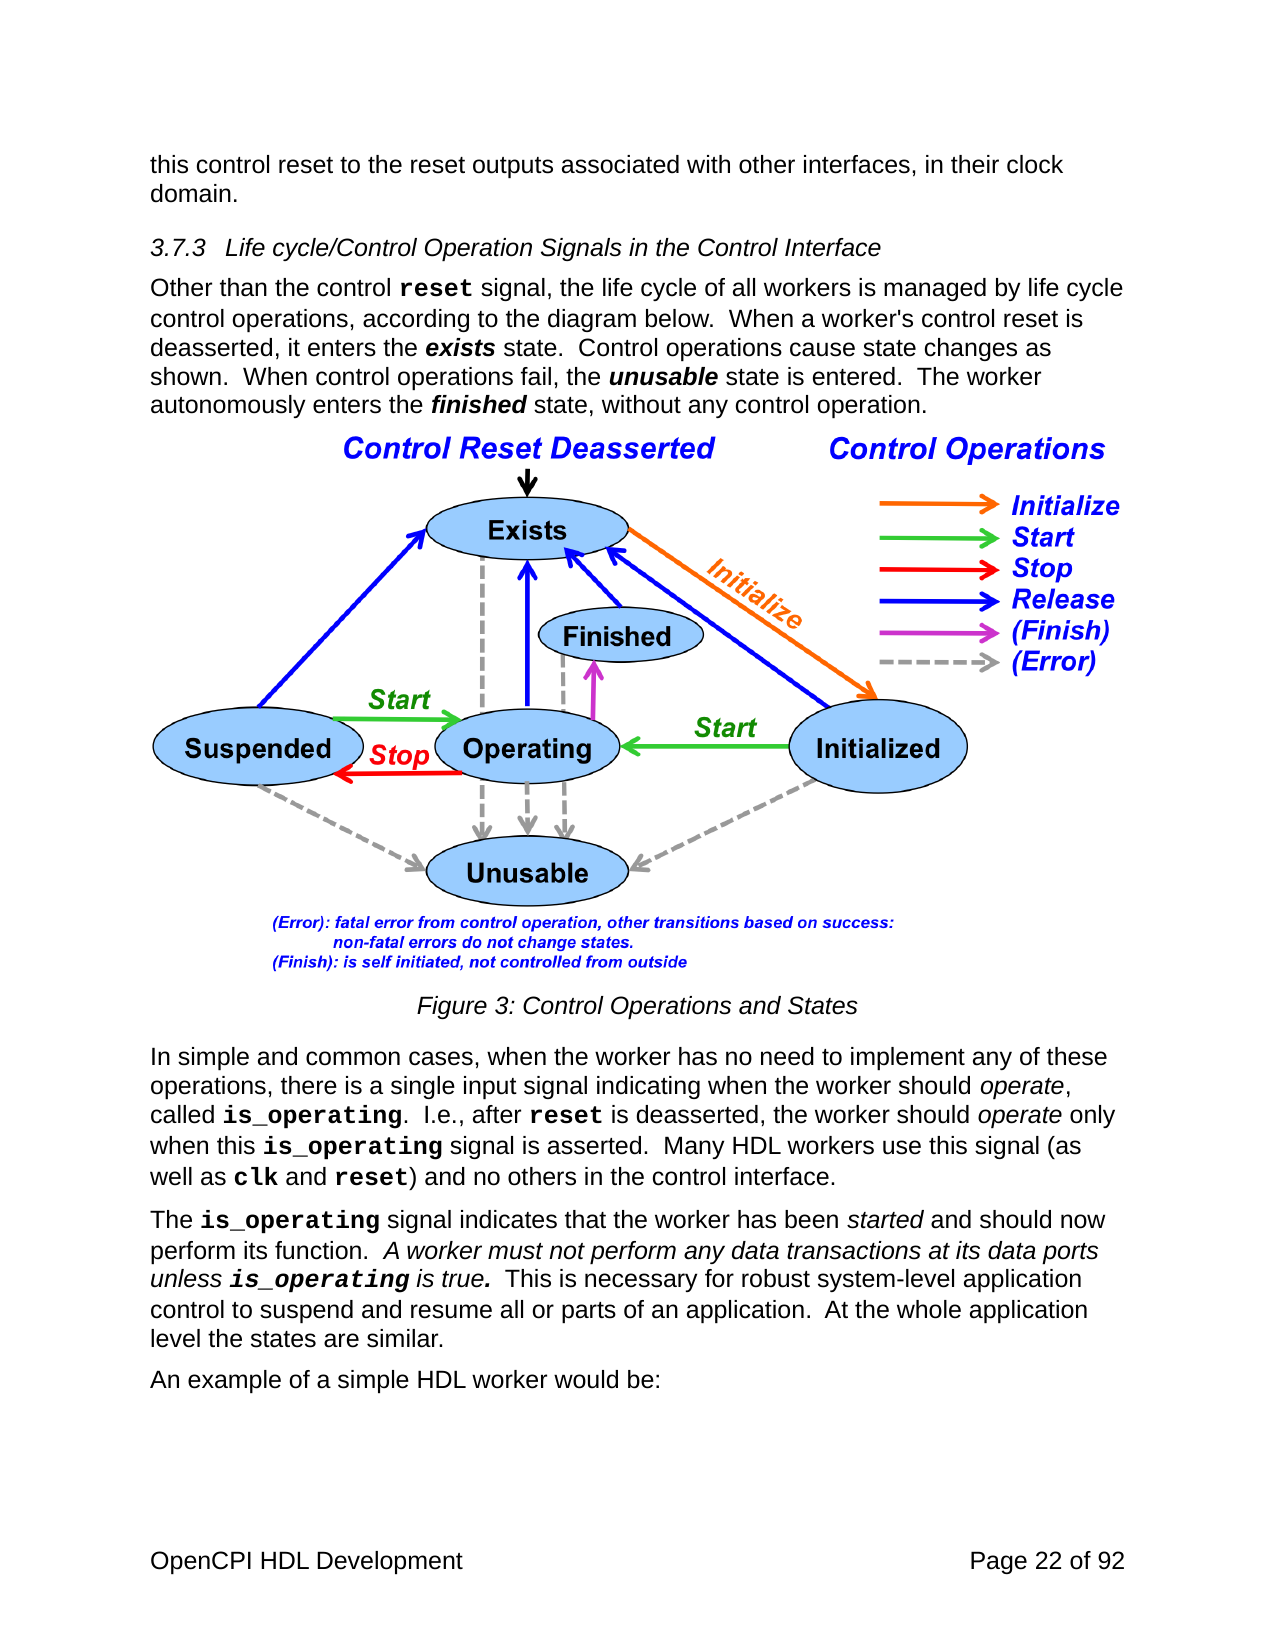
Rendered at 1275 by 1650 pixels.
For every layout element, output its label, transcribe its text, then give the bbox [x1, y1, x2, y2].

text Other than the control reset signal, the life cycle of all workers is managed by life cycle control operations, according to the diagram below. When a worker's control reset is deasserted, it enters the exists state. Control operations cause state changes as shown. When control operations fail, the unusable state is entered. The worker autonomously enters the finished state, without any control operation. [150, 273, 1125, 419]
text An example of a simple HDL worker would be: [150, 1365, 1125, 1393]
picture [150, 428, 1125, 977]
subtitle Life cycle/Control Operation Signals in the Control Interface [150, 232, 1125, 261]
text Figure 3: Control Operations and States [150, 991, 1125, 1020]
text The is_operating signal indicates that the worker has been started and should now perform its function. A worker must not perform any data transactions at its data ports unless is_operating is true. This is necessary for robust system-level application control to suspend and resume all or parts of an application. At the whole application level the states are similar. [150, 1205, 1125, 1353]
text In simple and common cases, when the worker has no need to implement any of these operations, there is a single input signal indicating when the worker should operate, called is_operating. I.e., after reset is deasserted, the worker should operate only when this is_operating signal is asserted. Many HDL workers use this signal (as well as clk and reset) and no others in the control interface. [150, 1042, 1125, 1193]
text this control reset to the reset outputs associated with other interfaces, in their clock domain. [150, 150, 1125, 207]
